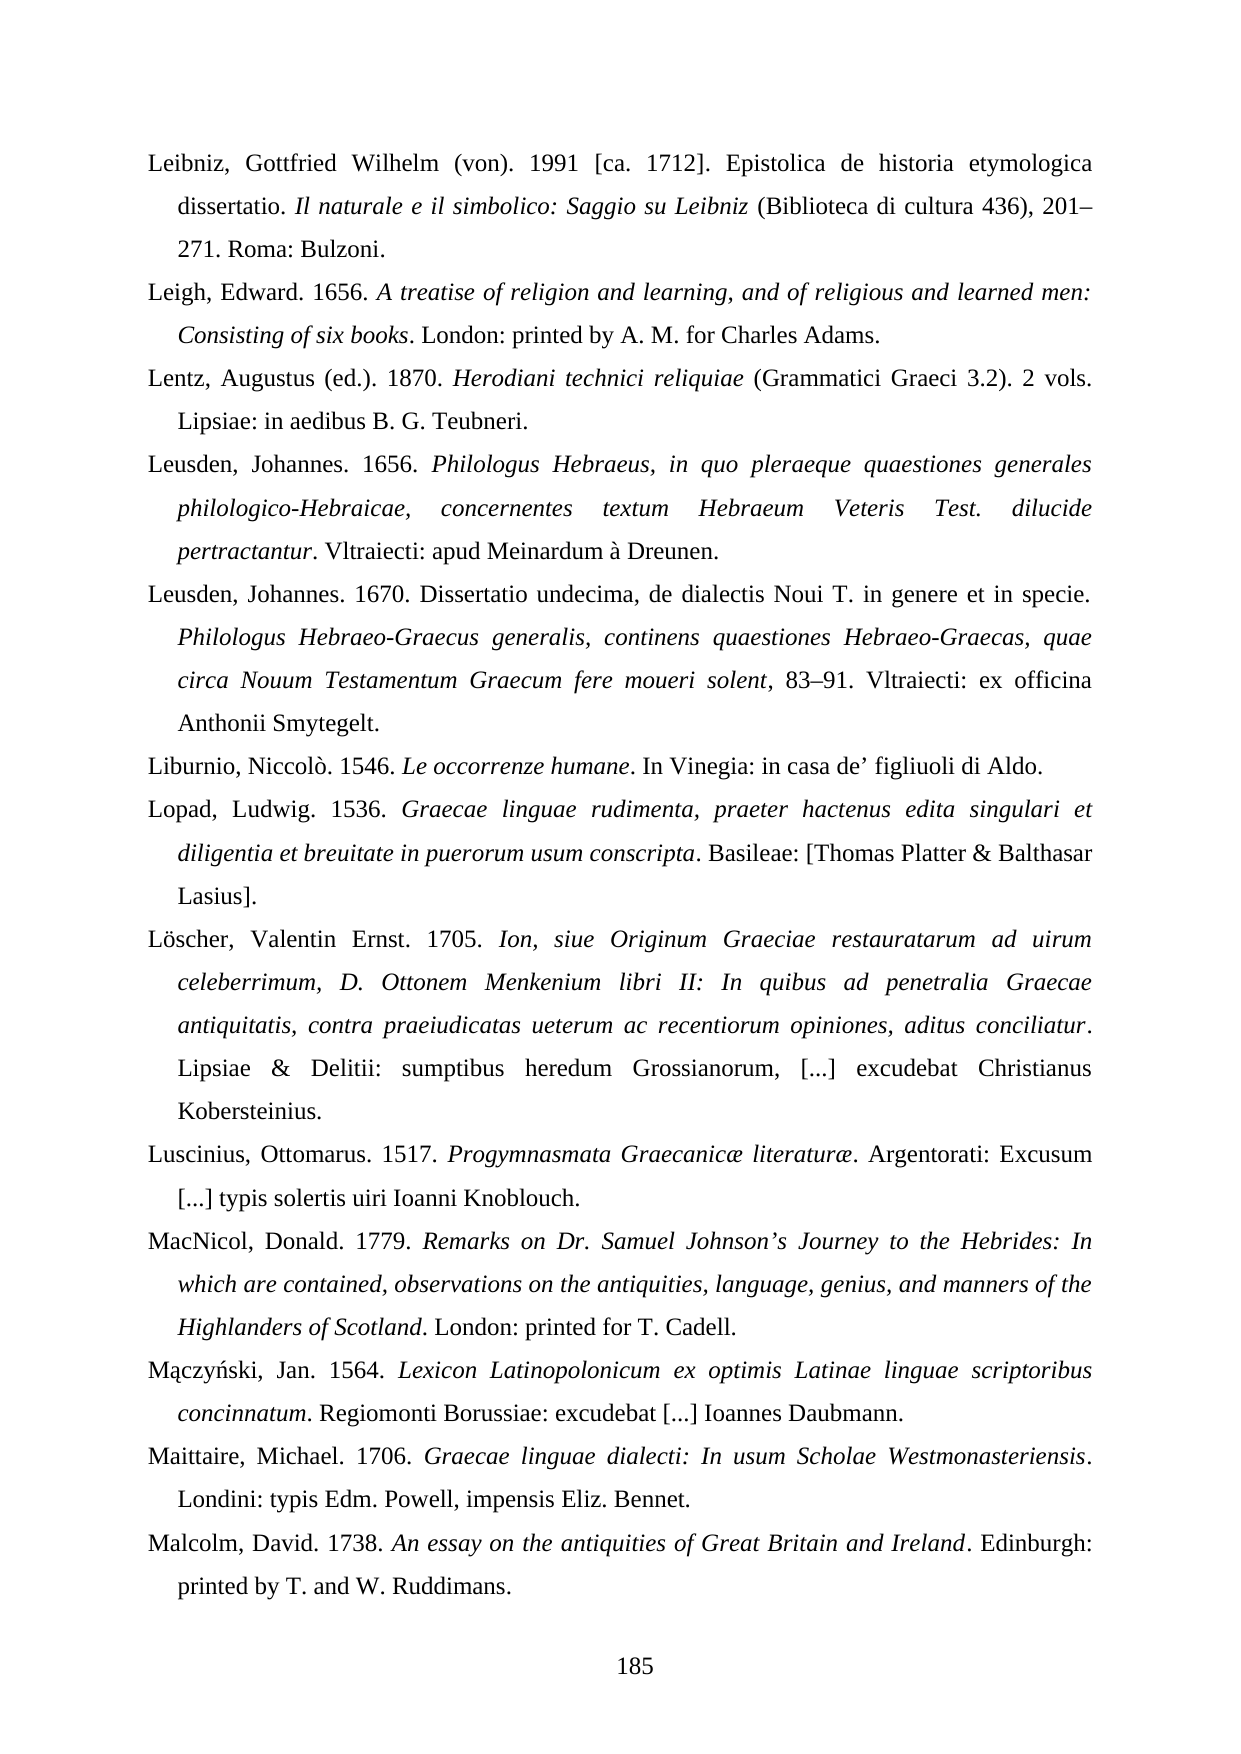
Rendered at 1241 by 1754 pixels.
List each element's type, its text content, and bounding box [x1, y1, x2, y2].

text Mączyński, Jan. 1564. Lexicon Latinopolonicum ex optimis Latinae linguae scriptoribus concinnatum. Regiomonti Borussiae: excudebat [...] Ioannes Daubmann. [148, 1355, 1093, 1427]
text MacNicol, Donald. 1779. Remarks on Dr. Samuel Johnson’s Journey to the Hebrides: In which are contained, observations on the antiquities, language, genius, and manners of the Highlanders of Scotland. London: printed for T. Cadell. [148, 1226, 1093, 1341]
text Löscher, Valentin Ernst. 1705. Ion, siue Originum Graeciae restauratarum ad uirum celeberrimum, D. Ottonem Menkenium libri II: In quibus ad penetralia Graecae antiquitatis, contra praeiudicatas ueterum ac recentiorum opiniones, aditus conciliatur. Lipsiae & Delitii: sumptibus heredum Grossianorum, [...] excudebat Christianus Kobersteinius. [148, 924, 1093, 1125]
text Lentz, Augustus (ed.). 1870. Herodiani technici reliquiae (Grammatici Graeci 3.2). 2 vols. Lipsiae: in aedibus B. G. Teubneri. [148, 363, 1093, 435]
text Lopad, Ludwig. 1536. Graecae linguae rudimenta, praeter hactenus edita singulari et diligentia et breuitate in puerorum usum conscripta. Basileae: [Thomas Platter & Balthasar Lasius]. [148, 794, 1093, 909]
text Leusden, Johannes. 1656. Philologus Hebraeus, in quo pleraeque quaestiones generales philologico-Hebraicae, concernentes textum Hebraeum Veteris Test. dilucide pertractantur. Vltraiecti: apud Meinardum à Dreunen. [148, 449, 1093, 564]
text Leusden, Johannes. 1670. Dissertatio undecima, de dialectis Noui T. in genere et in specie. Philologus Hebraeo-Graecus generalis, continens quaestiones Hebraeo-Graecas, quae circa Nouum Testamentum Graecum fere moueri solent, 83–91. Vltraiecti: ex officina Anthonii Smytegelt. [148, 579, 1093, 737]
text Malcolm, David. 1738. An essay on the antiquities of Great Britain and Ireland. Edinburgh: printed by T. and W. Ruddimans. [148, 1528, 1093, 1599]
text Leibniz, Gottfried Wilhelm (von). 1991 [ca. 1712]. Epistolica de historia etymologica dissertatio. Il naturale e il simbolico: Saggio su Leibniz (Biblioteca di cultura 436), 201–271. Roma: Bulzoni. [148, 148, 1093, 263]
text Luscinius, Ottomarus. 1517. Progymnasmata Graecanicæ literaturæ. Argentorati: Excusum [...] typis solertis uiri Ioanni Knoblouch. [148, 1139, 1093, 1211]
text Liburnio, Niccolò. 1546. Le occorrenze humane. In Vinegia: in casa de’ figliuoli di Aldo. [148, 751, 1093, 780]
text Leigh, Edward. 1656. A treatise of religion and learning, and of religious and learned men: Consisting of six books. London: printed by A. M. for Charles Adams. [148, 277, 1093, 349]
text Maittaire, Michael. 1706. Graecae linguae dialecti: In usum Scholae Westmonasteriensis. Londini: typis Edm. Powell, impensis Eliz. Bennet. [148, 1441, 1093, 1513]
